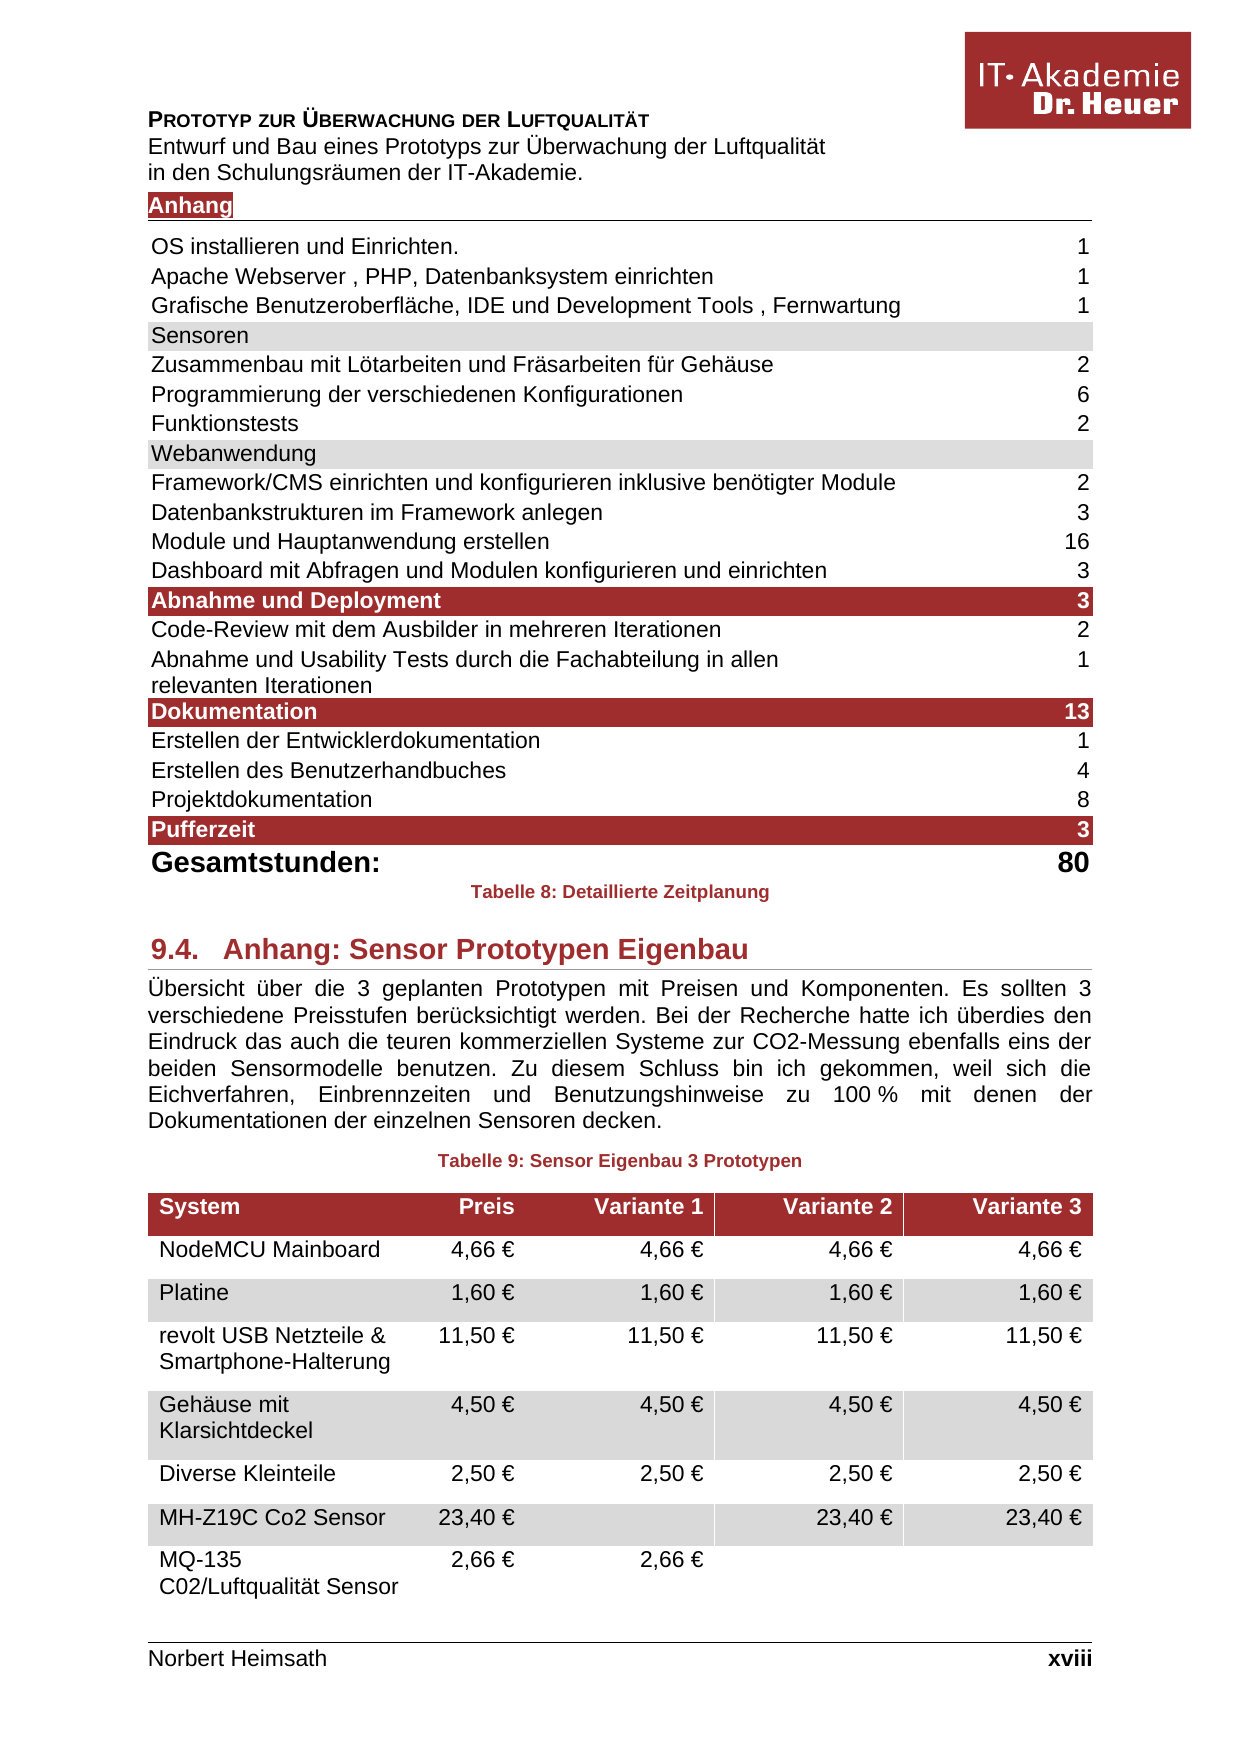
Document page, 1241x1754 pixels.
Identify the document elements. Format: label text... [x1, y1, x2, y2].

table_cell 23,40 € [904, 1504, 1093, 1546]
table_header Variante 3 [904, 1193, 1093, 1236]
table_cell NodeMCU Mainboard [148, 1236, 413, 1279]
table_cell 3 [1016, 558, 1093, 587]
table_cell Funktionstests [148, 410, 1016, 439]
table_cell 2,50 € [526, 1460, 714, 1503]
text Übersicht über die 3 geplanten Prototypen mit Preisen und Komponenten. Es sollten 3 verschiedene Preisstufen berücksichtigt werden. Bei der Recherche hatte ich überdies den Eindruck das auch die teuren kommerziellen Systeme zur CO2-Messung ebenfalls eins der beiden Sensormodelle benutzen. Zu diesem Schluss bin ich gekommen, weil sich die Eichverfahren, Einbrennzeiten und Benutzungshinweise zu 100 % mit denen der Dokumentationen der einzelnen Sensoren decken. [148, 975, 1092, 1133]
table_cell 4,66 € [526, 1236, 714, 1279]
text Tabelle 9: Sensor Eigenbau 3 Prototypen [148, 1150, 1092, 1172]
table_cell 3 [1016, 816, 1093, 845]
table_cell Dokumentation [148, 698, 1016, 727]
text Tabelle 8: Detaillierte Zeitplanung [148, 881, 1092, 902]
table_cell Diverse Kleinteile [148, 1460, 413, 1503]
table_cell 3 [1016, 499, 1093, 528]
table_header Variante 1 [526, 1193, 714, 1236]
table_cell 2,66 € [526, 1546, 714, 1616]
table_cell Grafische Benutzeroberfläche, IDE und Development Tools , Fernwartung [148, 292, 1016, 322]
table_cell 1,60 € [715, 1279, 903, 1322]
table_cell 1,60 € [526, 1279, 714, 1322]
table_cell 4,50 € [526, 1391, 714, 1460]
table_cell Abnahme und Usability Tests durch die Fachabteilung in allen relevanten Iterationen [148, 646, 1016, 698]
table_cell 3 [1016, 587, 1093, 616]
table_cell Programmierung der verschiedenen Konfigurationen [148, 381, 1016, 410]
table_cell 11,50 € [413, 1322, 526, 1391]
table_cell 4,66 € [715, 1236, 903, 1279]
table_cell 4,50 € [904, 1391, 1093, 1460]
table_cell Erstellen des Benutzerhandbuches [148, 757, 1016, 786]
table_header Variante 2 [715, 1193, 903, 1236]
table_cell 4,50 € [715, 1391, 903, 1460]
table_cell Gesamtstunden: [148, 845, 1016, 881]
table_cell 4,50 € [413, 1391, 526, 1460]
table_cell Module und Hauptanwendung erstellen [148, 528, 1016, 557]
table_cell 1 [1016, 233, 1093, 263]
table_cell [715, 1546, 903, 1616]
table_cell Dashboard mit Abfragen und Modulen konfigurieren und einrichten [148, 558, 1016, 587]
table_header Preis [413, 1193, 526, 1236]
table_cell MQ-135 C02/Luftqualität Sensor [148, 1546, 413, 1616]
table_cell Projektdokumentation [148, 786, 1016, 816]
table_cell 11,50 € [526, 1322, 714, 1391]
table_cell 1,60 € [413, 1279, 526, 1322]
table_cell OS installieren und Einrichten. [148, 233, 1016, 263]
table_cell 11,50 € [904, 1322, 1093, 1391]
table_cell 1,60 € [904, 1279, 1093, 1322]
table_cell 4,66 € [904, 1236, 1093, 1279]
table_cell Sensoren [148, 322, 1016, 351]
table_cell [904, 1546, 1093, 1616]
table_cell Abnahme und Deployment [148, 587, 1016, 616]
table_cell 80 [1016, 845, 1093, 881]
table_cell Zusammenbau mit Lötarbeiten und Fräsarbeiten für Gehäuse [148, 351, 1016, 381]
table_cell 2 [1016, 616, 1093, 646]
table_cell [526, 1504, 714, 1546]
table_cell 1 [1016, 292, 1093, 322]
table_cell 23,40 € [413, 1504, 526, 1546]
table_cell Apache Webserver , PHP, Datenbanksystem einrichten [148, 263, 1016, 292]
table_cell Platine [148, 1279, 413, 1322]
table_cell 16 [1016, 528, 1093, 557]
table_cell [1016, 440, 1093, 469]
table_cell 1 [1016, 727, 1093, 757]
table_cell 2,66 € [413, 1546, 526, 1616]
table_cell 13 [1016, 698, 1093, 727]
table_cell 4 [1016, 757, 1093, 786]
table_cell 2 [1016, 469, 1093, 498]
table_cell Framework/CMS einrichten und konfigurieren inklusive benötigter Module [148, 469, 1016, 498]
table_cell 2 [1016, 351, 1093, 381]
table_cell Datenbankstrukturen im Framework anlegen [148, 499, 1016, 528]
table_cell Webanwendung [148, 440, 1016, 469]
table_cell 1 [1016, 263, 1093, 292]
table_cell 8 [1016, 786, 1093, 816]
table_cell Pufferzeit [148, 816, 1016, 845]
table_cell revolt USB Netzteile & Smartphone-Halterung [148, 1322, 413, 1391]
table_cell 23,40 € [715, 1504, 903, 1546]
table_cell 1 [1016, 646, 1093, 698]
table_header System [148, 1193, 413, 1236]
table_cell Erstellen der Entwicklerdokumentation [148, 727, 1016, 757]
table_cell 2,50 € [413, 1460, 526, 1503]
table_cell 11,50 € [715, 1322, 903, 1391]
table_cell 6 [1016, 381, 1093, 410]
table_cell MH-Z19C Co2 Sensor [148, 1504, 413, 1546]
table_cell 2 [1016, 410, 1093, 439]
subtitle Anhang: Sensor Prototypen Eigenbau [148, 929, 1092, 969]
table_cell 2,50 € [715, 1460, 903, 1503]
table_cell 4,66 € [413, 1236, 526, 1279]
table_cell Gehäuse mit Klarsichtdeckel [148, 1391, 413, 1460]
table_cell [1016, 322, 1093, 351]
table_cell 2,50 € [904, 1460, 1093, 1503]
table_cell Code-Review mit dem Ausbilder in mehreren Iterationen [148, 616, 1016, 646]
